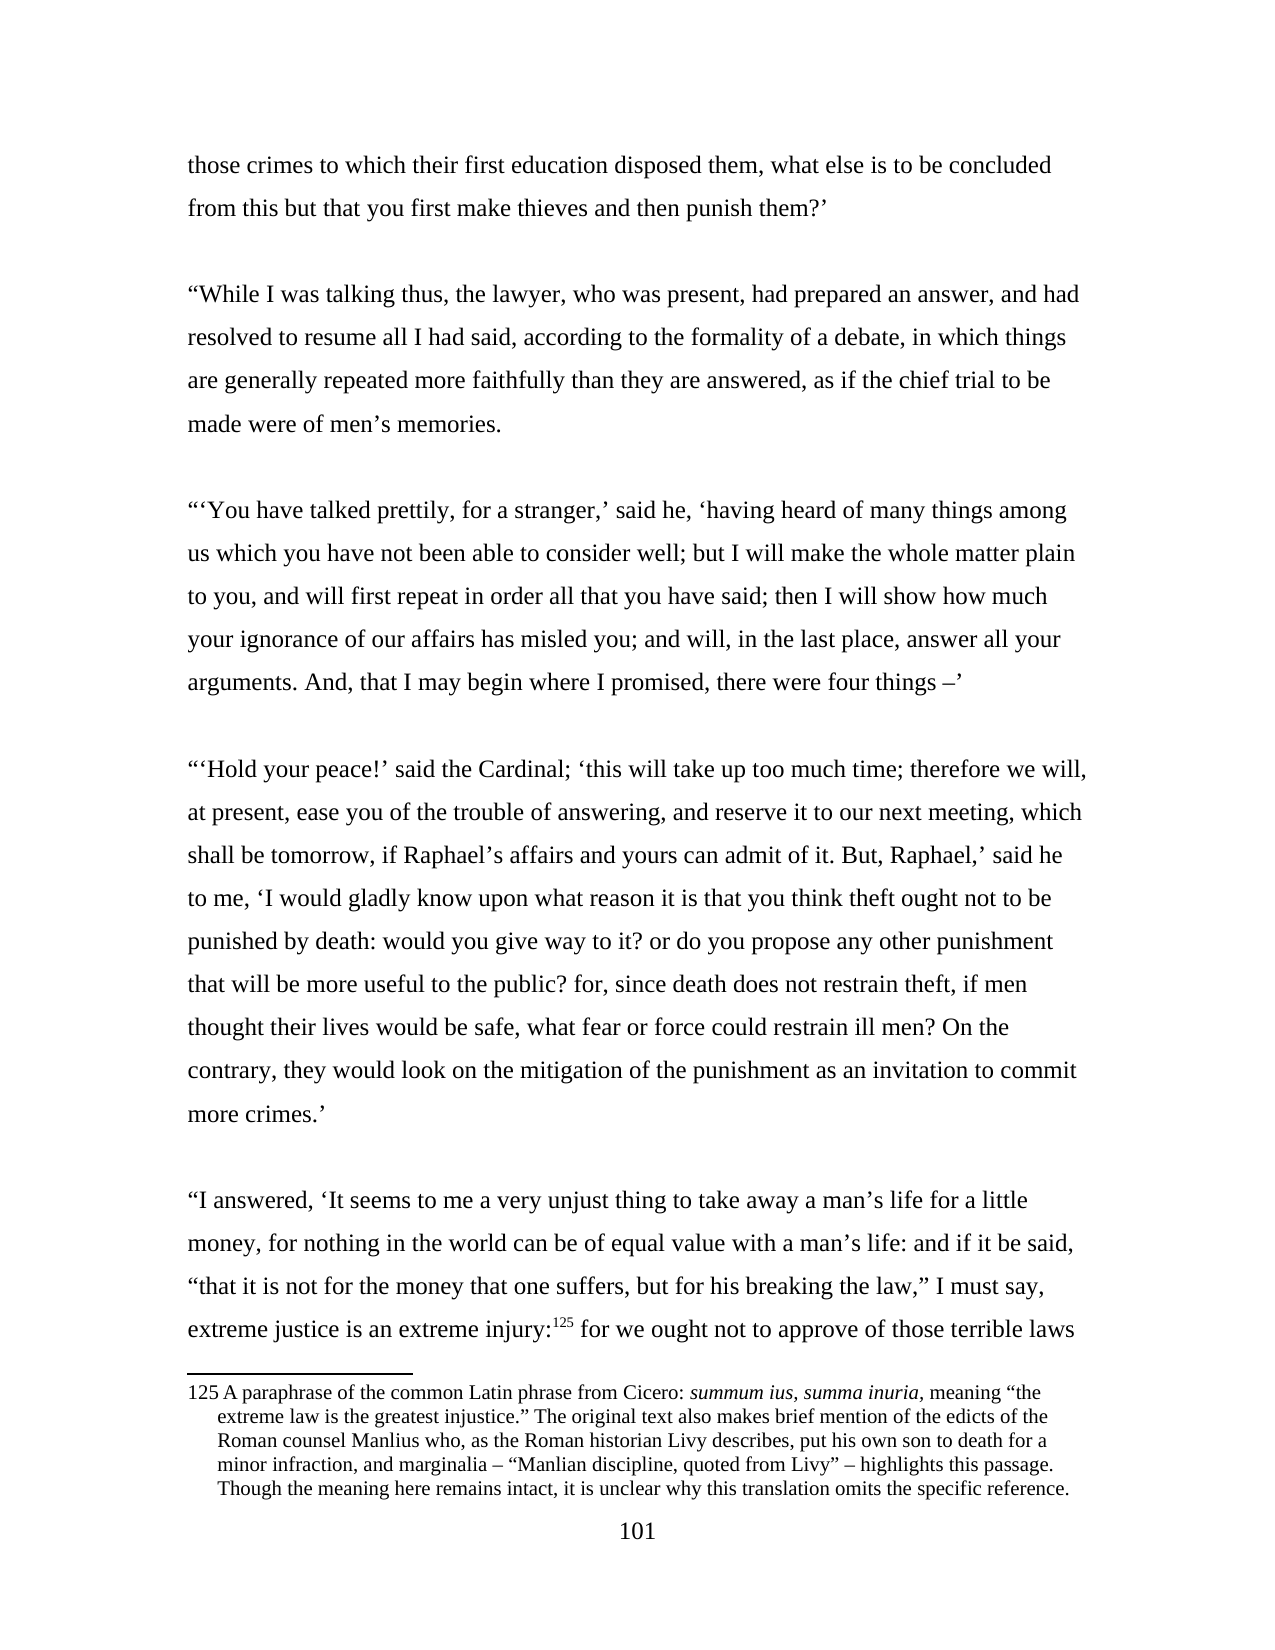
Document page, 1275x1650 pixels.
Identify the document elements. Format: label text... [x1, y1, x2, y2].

text “‘You have talked prettily, for a stranger,’ said he, ‘having heard of many things among us which you have not been able to consider well; but I will make the whole matter plain to you, and will first repeat in order all that you have said; then I will show how much your ignorance of our affairs has misled you; and will, in the last place, answer all your arguments. And, that I may begin where I promised, there were four things –’ [187, 495, 1087, 696]
text “‘Hold your peace!’ said the Cardinal; ‘this will take up too much time; therefore we will, at present, ease you of the trouble of answering, and reserve it to our next meeting, which shall be tomorrow, if Raphael’s affairs and yours can admit of it. But, Raphael,’ said he to me, ‘I would gladly know upon what reason it is that you think theft ought not to be punished by death: would you give way to it? or do you propose any other punishment that will be more useful to the public? for, since death does not restrain theft, if men thought their lives would be safe, what fear or force could restrain ill men? On the contrary, they would look on the mitigation of the punishment as an invitation to commit more crimes.’ [187, 754, 1087, 1127]
text “I answered, ‘It seems to me a very unjust thing to take away a man’s life for a little money, for nothing in the world can be of equal value with a man’s life: and if it be said, “that it is not for the money that one suffers, but for his breaking the law,” I must say, extreme justice is an extreme injury: for we ought not to approve of those terrible laws [187, 1185, 1087, 1343]
text A paraphrase of the common Latin phrase from Cicero: summum ius, summa inuria, meaning “the extreme law is the greatest injustice.” The original text also makes brief mention of the edicts of the Roman counsel Manlius who, as the Roman historian Livy describes, put his own son to death for a minor infraction, and marginalia – “Manlian discipline, quoted from Livy” – highlights this passage. Though the meaning here remains intact, it is unclear why this translation omits the specific reference. [187, 1380, 1087, 1500]
text those crimes to which their first education disposed them, what else is to be concluded from this but that you first make thieves and then punish them?’ [187, 150, 1087, 222]
text “While I was talking thus, the lawyer, who was present, had prepared an answer, and had resolved to resume all I had said, according to the formality of a debate, in which things are generally repeated more faithfully than they are answered, as if the chief trial to be made were of men’s memories. [187, 279, 1087, 437]
